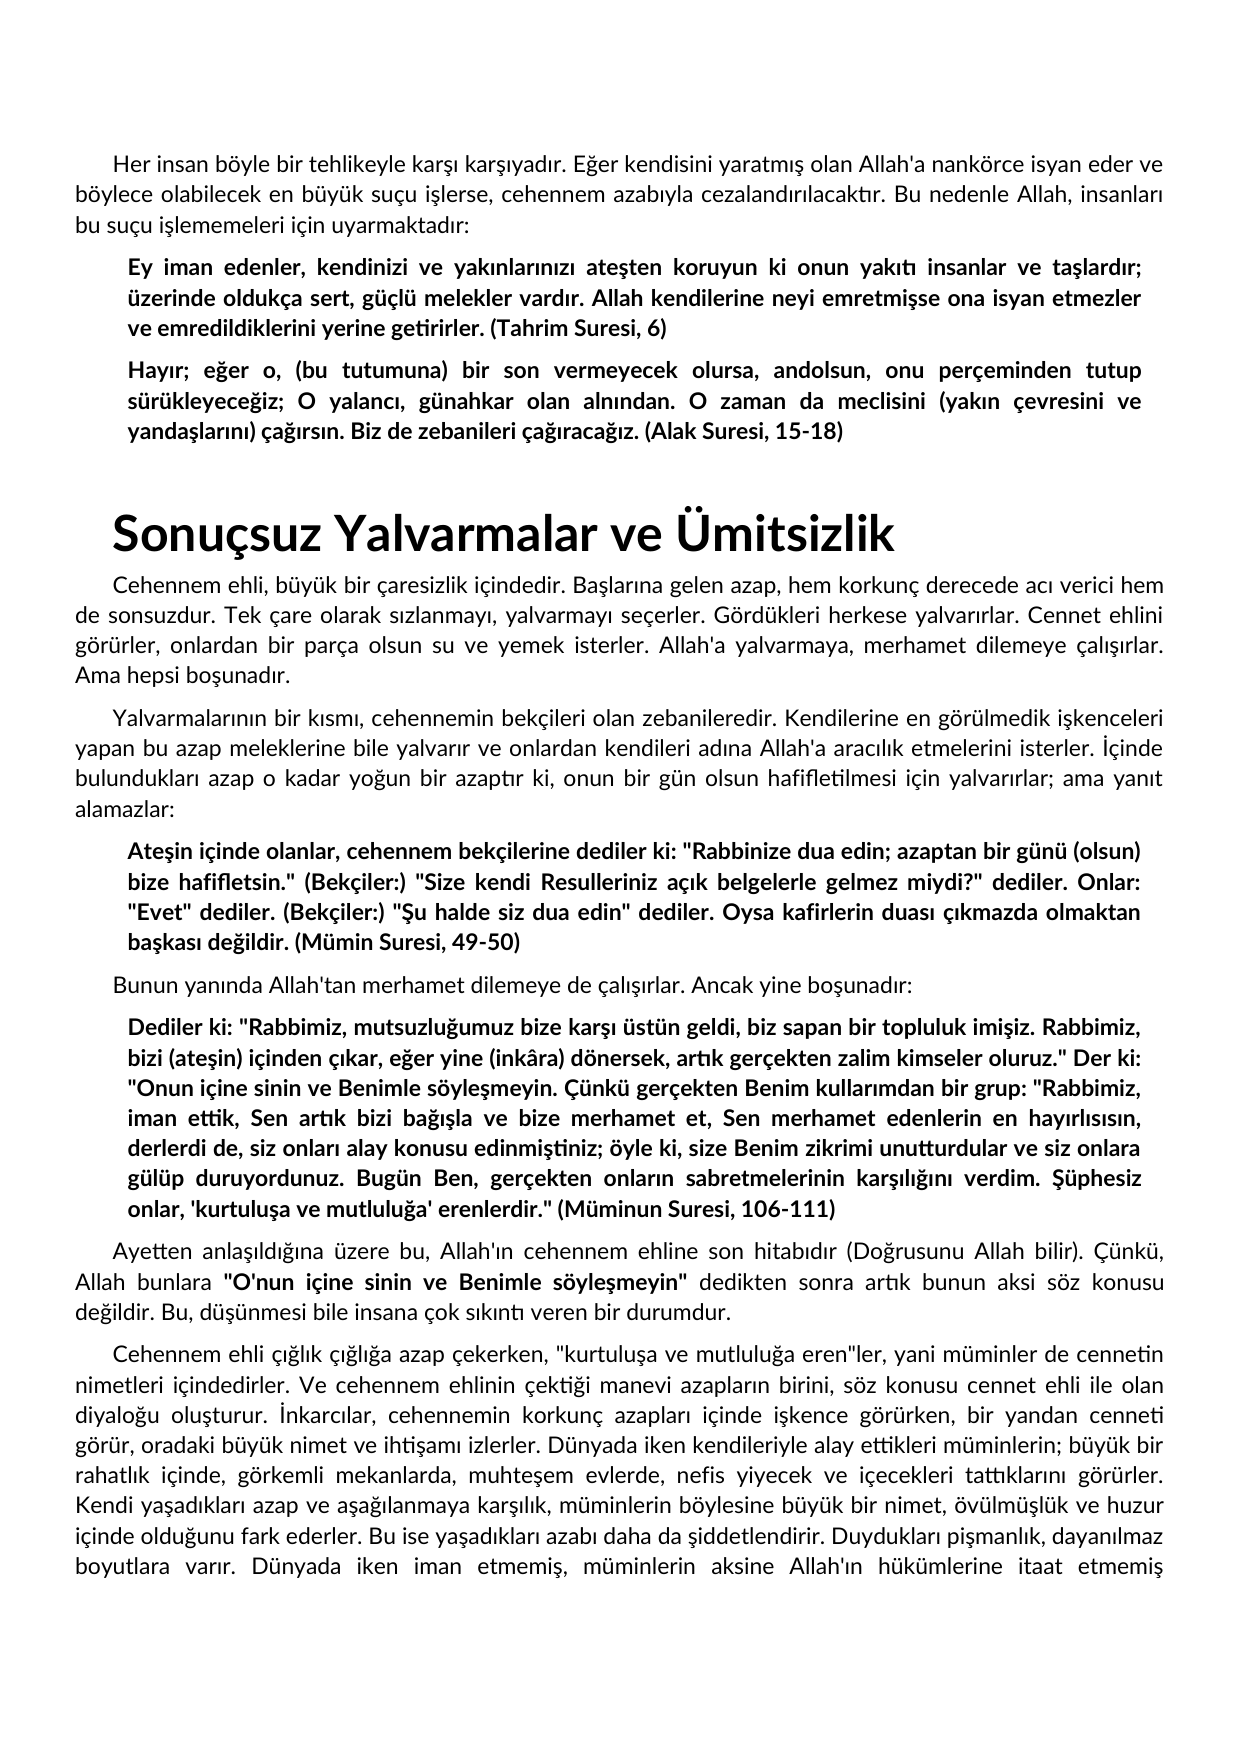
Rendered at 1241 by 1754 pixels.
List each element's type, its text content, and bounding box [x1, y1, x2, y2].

text Ey iman edenler, kendinizi ve yakınlarınızı ateşten koruyun ki onun yakıtı insanlar ve taşlardır; üzerinde oldukça sert, güçlü melekler vardır. Allah kendilerine neyi emretmişse ona isyan etmezler ve emredildiklerini yerine getirirler. (Tahrim Suresi, 6) [127, 253, 1143, 341]
text Ayetten anlaşıldığına üzere bu, Allah'ın cehennem ehline son hitabıdır (Doğrusunu Allah bilir). Çünkü, Allah bunlara "O'nun içine sinin ve Benimle söyleşmeyin" dedikten sonra artık bunun aksi söz konusu değildir. Bu, düşünmesi bile insana çok sıkıntı veren bir durumdur. [75, 1237, 1165, 1325]
text Yalvarmalarının bir kısmı, cehennemin bekçileri olan zebanileredir. Kendilerine en görülmedik işkenceleri yapan bu azap meleklerine bile yalvarır ve onlardan kendileri adına Allah'a aracılık etmelerini isterler. İçinde bulundukları azap o kadar yoğun bir azaptır ki, onun bir gün olsun hafifletilmesi için yalvarırlar; ama yanıt alamazlar: [75, 704, 1165, 822]
text Bunun yanında Allah'tan merhamet dilemeye de çalışırlar. Ancak yine boşunadır: [75, 970, 1165, 998]
text Dediler ki: "Rabbimiz, mutsuzluğumuz bize karşı üstün geldi, biz sapan bir topluluk imişiz. Rabbimiz, bizi (ateşin) içinden çıkar, eğer yine (inkâra) dönersek, artık gerçekten zalim kimseler oluruz." Der ki: "Onun içine sinin ve Benimle söyleşmeyin. Çünkü gerçekten Benim kullarımdan bir grup: "Rabbimiz, iman ettik, Sen artık bizi bağışla ve bize merhamet et, Sen merhamet edenlerin en hayırlısısın, derlerdi de, siz onları alay konusu edinmiştiniz; öyle ki, size Benim zikrimi unutturdular ve siz onlara gülüp duruyordunuz. Bugün Ben, gerçekten onların sabretmelerinin karşılığını verdim. Şüphesiz onlar, 'kurtuluşa ve mutluluğa' erenlerdir." (Müminun Suresi, 106-111) [127, 1013, 1143, 1222]
text Cehennem ehli çığlık çığlığa azap çekerken, "kurtuluşa ve mutluluğa eren"ler, yani müminler de cennetin nimetleri içindedirler. Ve cehennem ehlinin çektiği manevi azapların birini, söz konusu cennet ehli ile olan diyaloğu oluşturur. İnkarcılar, cehennemin korkunç azapları içinde işkence görürken, bir yandan cenneti görür, oradaki büyük nimet ve ihtişamı izlerler. Dünyada iken kendileriyle alay ettikleri müminlerin; büyük bir rahatlık içinde, görkemli mekanlarda, muhteşem evlerde, nefis yiyecek ve içecekleri tattıklarını görürler. Kendi yaşadıkları azap ve aşağılanmaya karşılık, müminlerin böylesine büyük bir nimet, övülmüşlük ve huzur içinde olduğunu fark ederler. Bu ise yaşadıkları azabı daha da şiddetlendirir. Duydukları pişmanlık, dayanılmaz boyutlara varır. Dünyada iken iman etmemiş, müminlerin aksine Allah'ın hükümlerine itaat etmemiş [75, 1340, 1165, 1579]
subtitle Sonuçsuz Yalvarmalar ve Ümitsizlik [112, 502, 1165, 562]
text Her insan böyle bir tehlikeyle karşı karşıyadır. Eğer kendisini yaratmış olan Allah'a nankörce isyan eder ve böylece olabilecek en büyük suçu işlerse, cehennem azabıyla cezalandırılacaktır. Bu nedenle Allah, insanları bu suçu işlememeleri için uyarmaktadır: [75, 150, 1165, 238]
text Hayır; eğer o, (bu tutumuna) bir son vermeyecek olursa, andolsun, onu perçeminden tutup sürükleyeceğiz; O yalancı, günahkar olan alnından. O zaman da meclisini (yakın çevresini ve yandaşlarını) çağırsın. Biz de zebanileri çağıracağız. (Alak Suresi, 15-18) [127, 356, 1143, 444]
text Ateşin içinde olanlar, cehennem bekçilerine dediler ki: "Rabbinize dua edin; azaptan bir günü (olsun) bize hafifletsin." (Bekçiler:) "Size kendi Resulleriniz açık belgelerle gelmez miydi?" dediler. Onlar: "Evet" dediler. (Bekçiler:) "Şu halde siz dua edin" dediler. Oysa kafirlerin duası çıkmazda olmaktan başkası değildir. (Mümin Suresi, 49-50) [127, 837, 1143, 955]
text Cehennem ehli, büyük bir çaresizlik içindedir. Başlarına gelen azap, hem korkunç derecede acı verici hem de sonsuzdur. Tek çare olarak sızlanmayı, yalvarmayı seçerler. Gördükleri herkese yalvarırlar. Cennet ehlini görürler, onlardan bir parça olsun su ve yemek isterler. Allah'a yalvarmaya, merhamet dilemeye çalışırlar. Ama hepsi boşunadır. [75, 570, 1165, 688]
